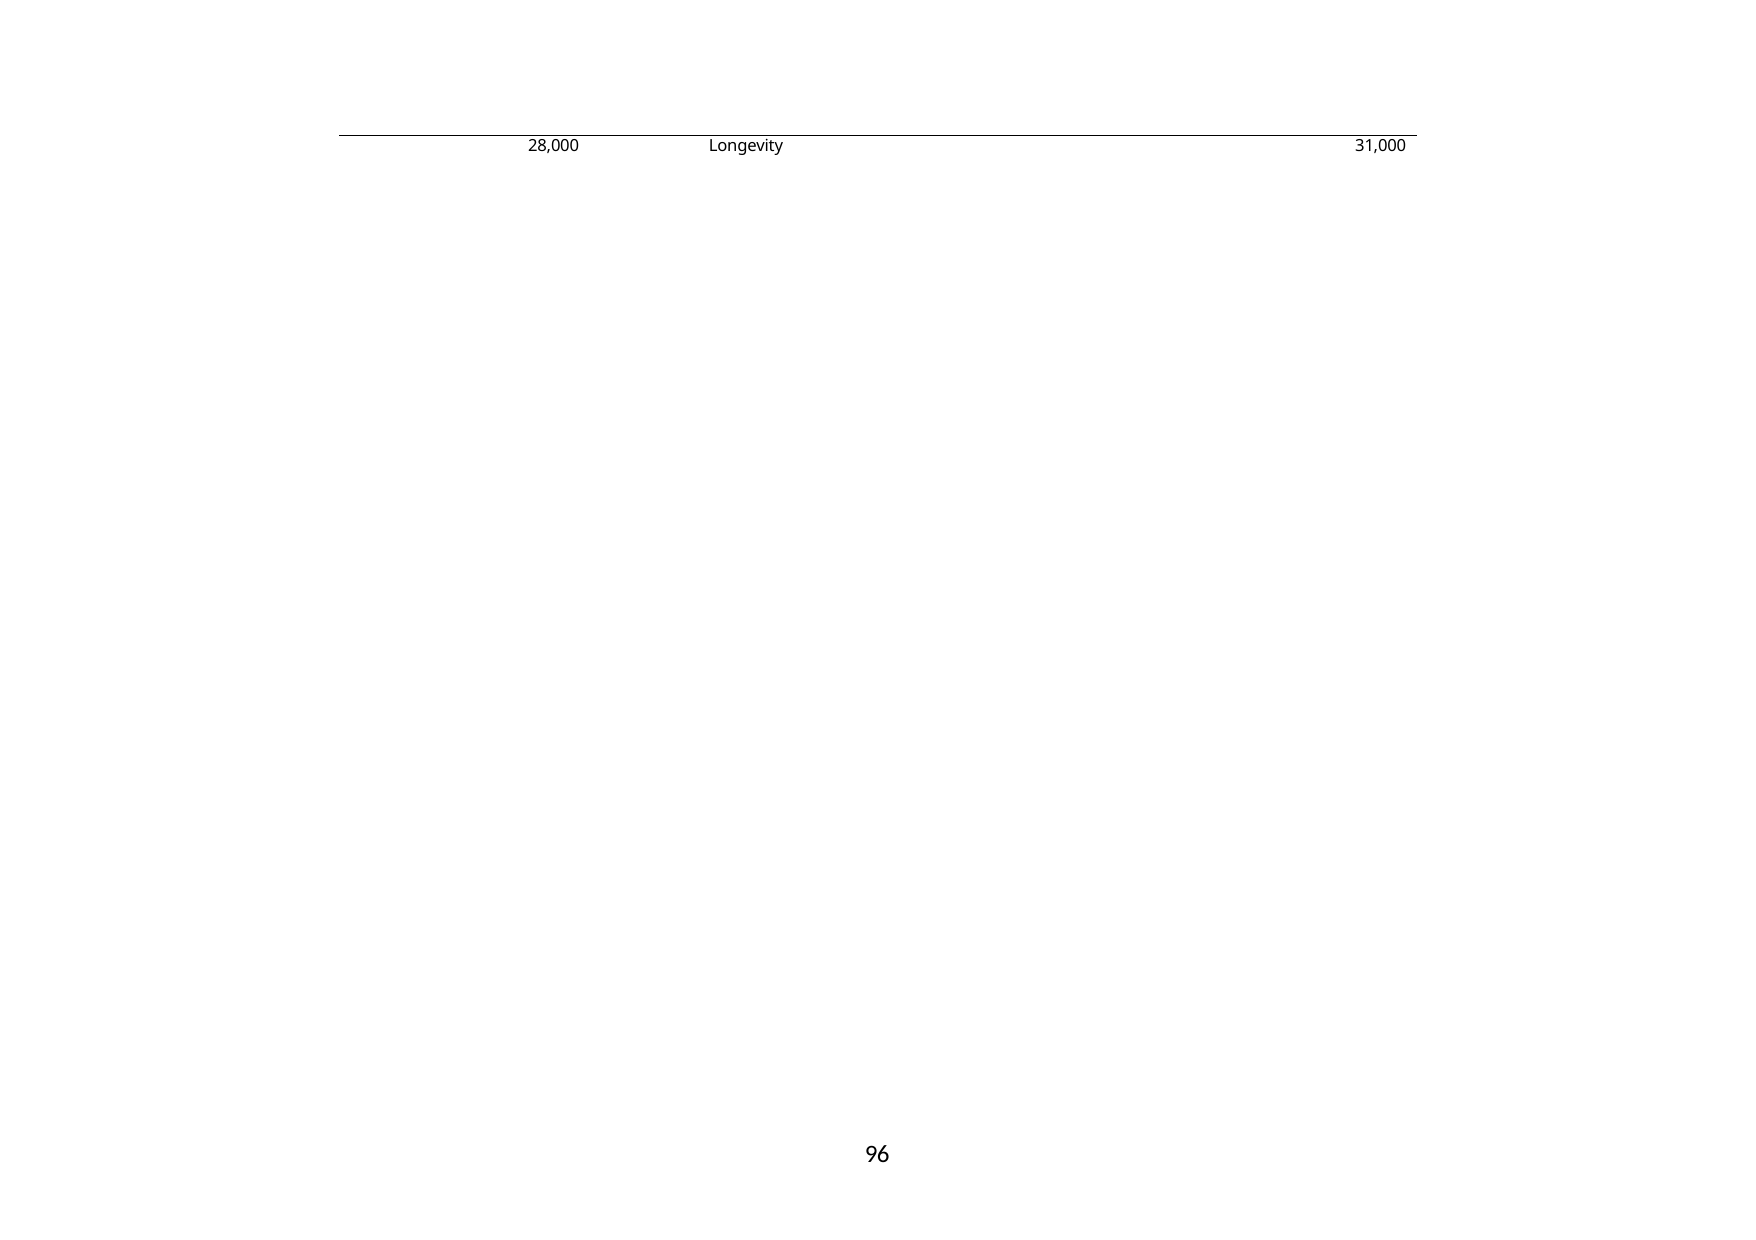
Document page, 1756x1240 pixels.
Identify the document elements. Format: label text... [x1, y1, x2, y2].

table_cell 31,000 [1173, 136, 1417, 156]
table_cell 28,000 [339, 136, 644, 156]
table_cell Longevity [644, 136, 1173, 156]
